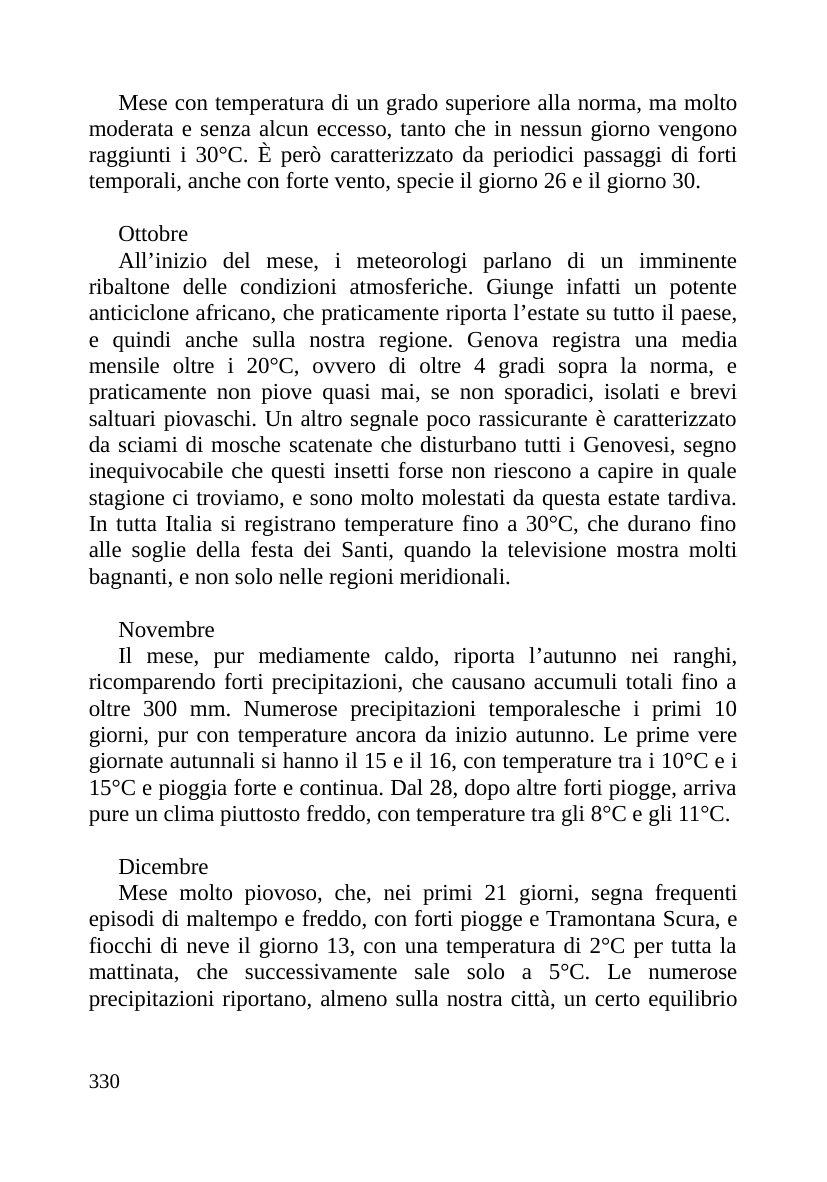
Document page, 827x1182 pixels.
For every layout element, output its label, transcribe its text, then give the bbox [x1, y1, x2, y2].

text Mese con temperatura di un grado superiore alla norma, ma molto moderata e senza alcun eccesso, tanto che in nessun giorno vengono raggiunti i 30°C. è però caratterizzato da periodici passaggi di forti temporali, anche con forte vento, specie il giorno 26 e il giorno 30. [88, 88, 738, 194]
text Ottobre [88, 220, 738, 247]
text All’inizio del mese, i meteorologi parlano di un imminente ribaltone delle condizioni atmosferiche. Giunge infatti un potente anticiclone africano, che praticamente riporta l’estate su tutto il paese, e quindi anche sulla nostra regione. Genova registra una media mensile oltre i 20°C, ovvero di oltre 4 gradi sopra la norma, e praticamente non piove quasi mai, se non sporadici, isolati e brevi saltuari piovaschi. Un altro segnale poco rassicurante è caratterizzato da sciami di mosche scatenate che disturbano tutti i Genovesi, segno inequivocabile che questi insetti forse non riescono a capire in quale stagione ci troviamo, e sono molto molestati da questa estate tardiva. In tutta Italia si registrano temperature fino a 30°C, che durano fino alle soglie della festa dei Santi, quando la televisione mostra molti bagnanti, e non solo nelle regioni meridionali. [88, 247, 738, 589]
text Il mese, pur mediamente caldo, riporta l’autunno nei ranghi, ricomparendo forti precipitazioni, che causano accumuli totali fino a oltre 300 mm. Numerose precipitazioni temporalesche i primi 10 giorni, pur con temperature ancora da inizio autunno. Le prime vere giornate autunnali si hanno il 15 e il 16, con temperature tra i 10°C e i 15°C e pioggia forte e continua. Dal 28, dopo altre forti piogge, arriva pure un clima piuttosto freddo, con temperature tra gli 8°C e gli 11°C. [88, 642, 738, 826]
text Novembre [88, 616, 738, 642]
text Mese molto piovoso, che, nei primi 21 giorni, segna frequenti episodi di maltempo e freddo, con forti piogge e Tramontana Scura, e fiocchi di neve il giorno 13, con una temperatura di 2°C per tutta la mattinata, che successivamente sale solo a 5°C. Le numerose precipitazioni riportano, almeno sulla nostra città, un certo equilibrio [88, 879, 738, 1011]
text Dicembre [88, 853, 738, 879]
